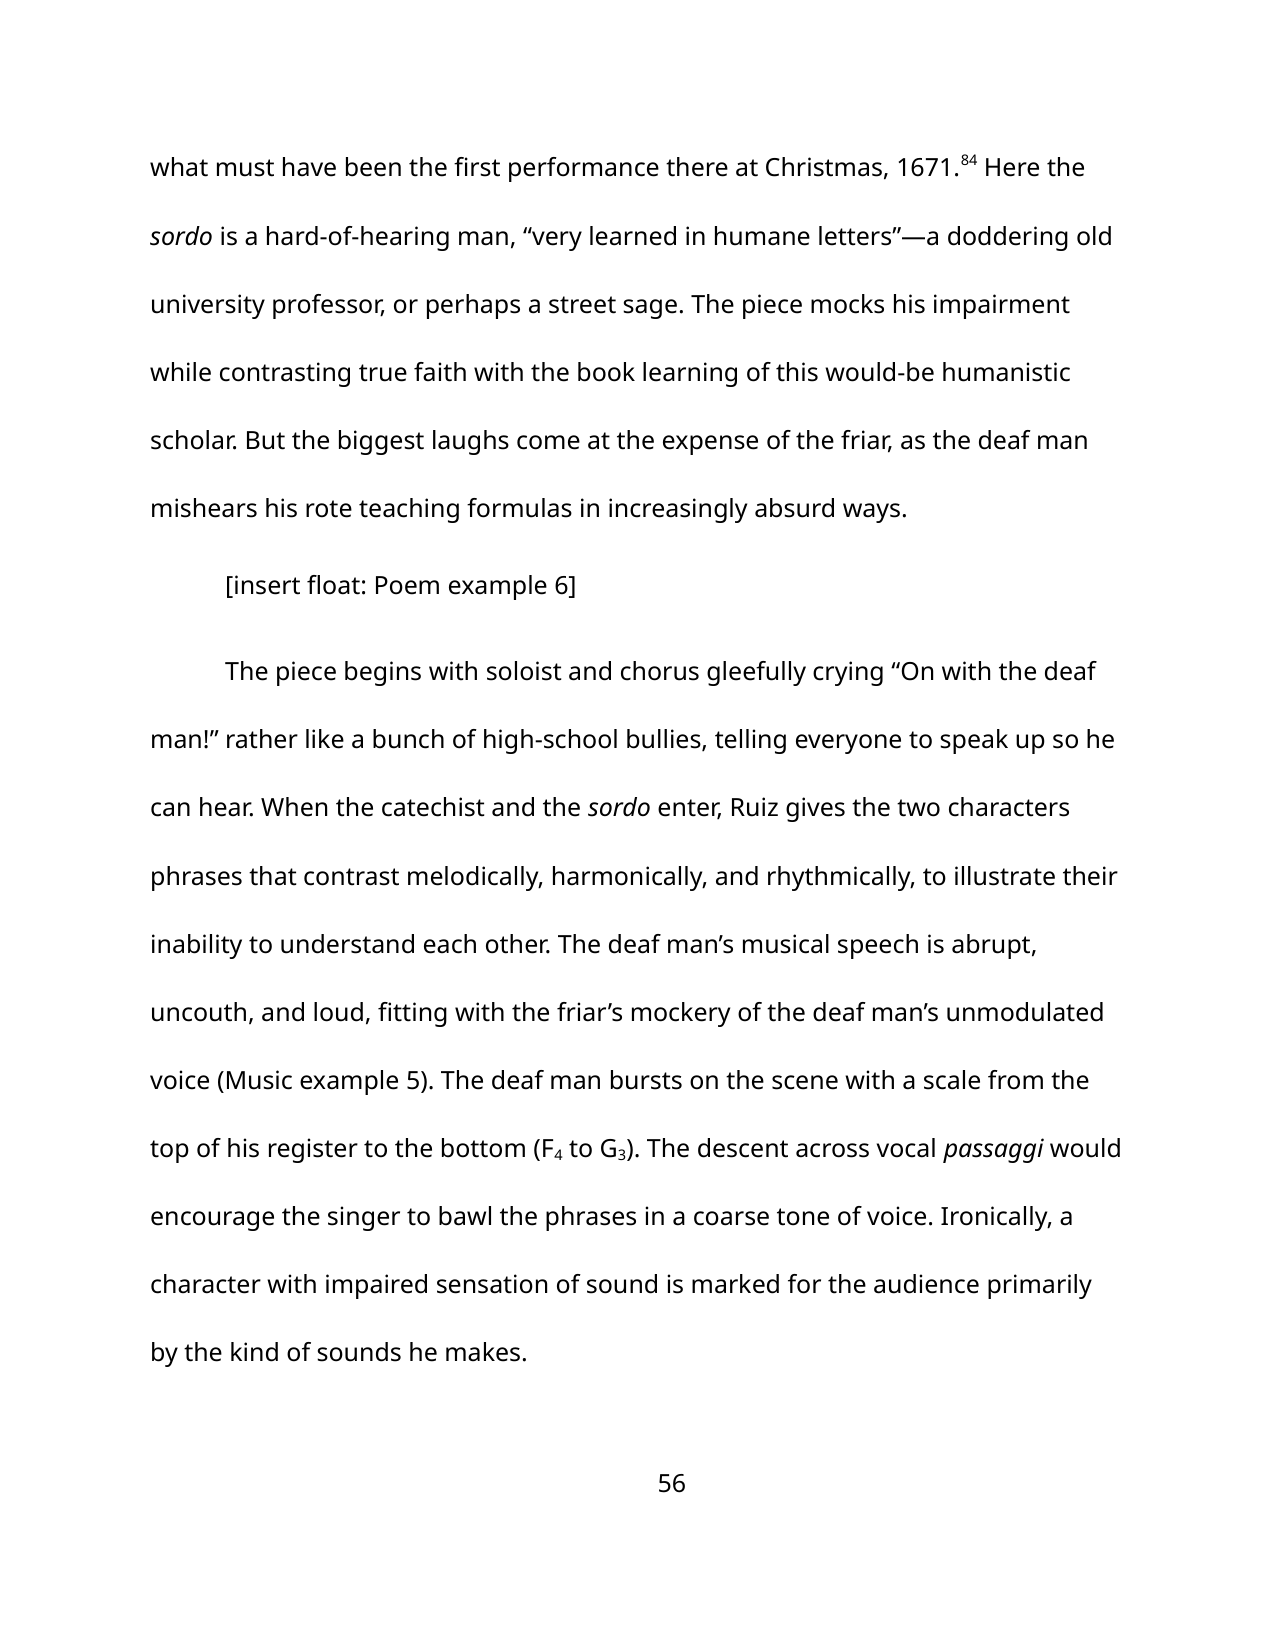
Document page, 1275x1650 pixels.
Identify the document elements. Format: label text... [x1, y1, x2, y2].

text [insert float: Poem example 6] [150, 568, 1125, 602]
text The piece begins with soloist and chorus gleefully crying “On with the deaf man!” rather like a bunch of high-school bullies, telling everyone to speak up so he can hear. When the catechist and the sordo enter, Ruiz gives the two characters phrases that contrast melodically, harmonically, and rhythmically, to illustrate their inability to understand each other. The deaf man’s musical speech is abrupt, uncouth, and loud, fitting with the friar’s mockery of the deaf man’s unmodulated voice (Music example 5). The deaf man bursts on the scene with a scale from the top of his register to the bottom (F4 to G3). The descent across vocal passaggi would encourage the singer to bawl the phrases in a coarse tone of voice. Ironically, a character with impaired sensation of sound is marked for the audience primarily by the kind of sounds he makes. [150, 654, 1125, 1369]
text what must have been the first performance there at Christmas, 1671. Here the sordo is a hard-of-hearing man, “very learned in humane letters”—a doddering old university professor, or perhaps a street sage. The piece mocks his impairment while contrasting true faith with the book learning of this would-be humanistic scholar. But the biggest laughs come at the expense of the friar, as the deaf man mishears his rote teaching formulas in increasingly absurd ways. [150, 150, 1125, 525]
